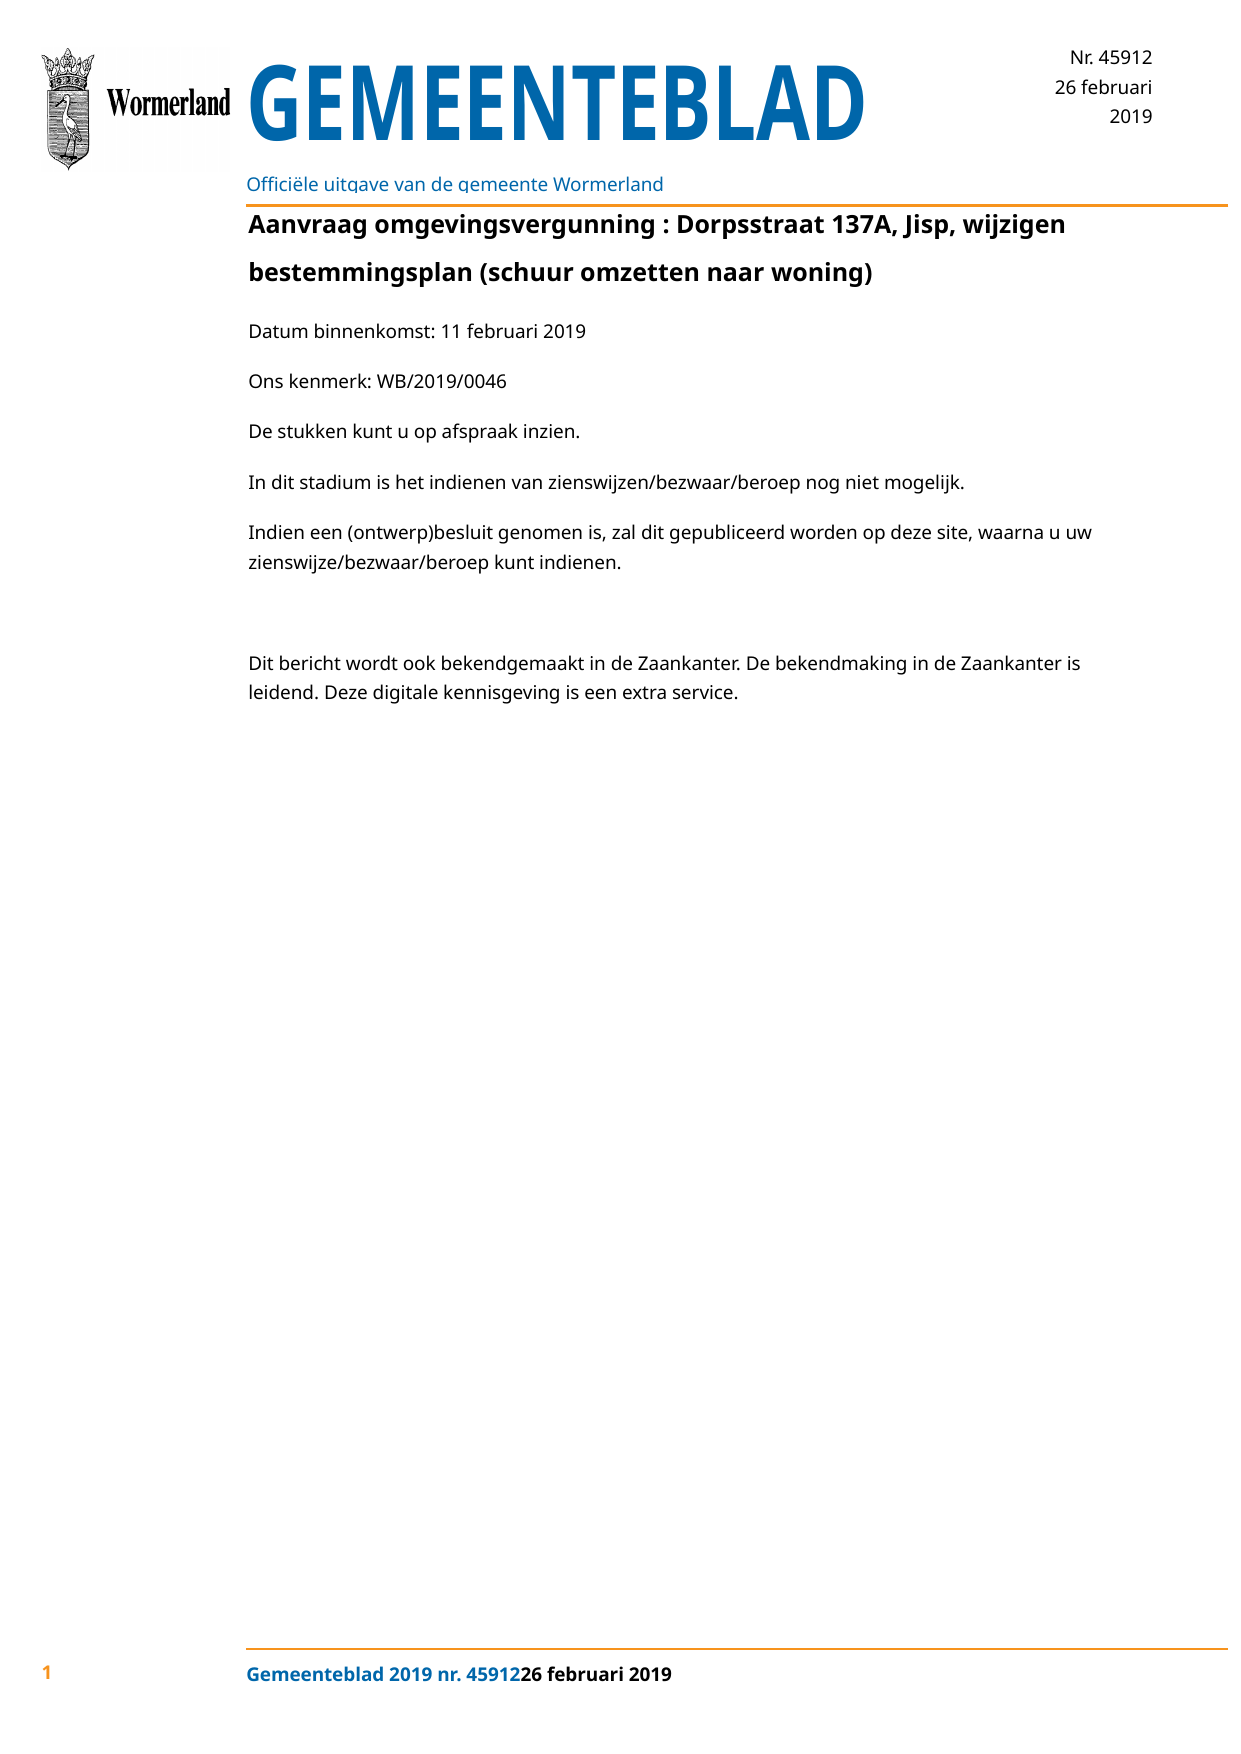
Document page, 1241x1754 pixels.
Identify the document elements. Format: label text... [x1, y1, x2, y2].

picture [41, 47, 231, 172]
text Dit bericht wordt ook bekendgemaakt in de Zaankanter. De bekendmaking in de Zaankanter is leidend. Deze digitale kennisgeving is een extra service. [248, 650, 1152, 705]
text In dit stadium is het indienen van zienswijzen/bezwaar/beroep nog niet mogelijk. [248, 469, 1152, 495]
text Ons kenmerk: WB/2019/0046 [248, 368, 1152, 394]
text Datum binnenkomst: 11 februari 2019 [248, 318, 1152, 344]
text De stukken kunt u op afspraak inzien. [248, 419, 1152, 444]
text Aanvraag omgevingsvergunning : Dorpsstraat 137A, Jisp, wijzigen bestemmingsplan (schuur omzetten naar woning) [248, 207, 1152, 288]
text Indien een (ontwerp)besluit genomen is, zal dit gepubliceerd worden op deze site, waarna u uw zienswijze/bezwaar/beroep kunt indienen. [248, 519, 1152, 575]
